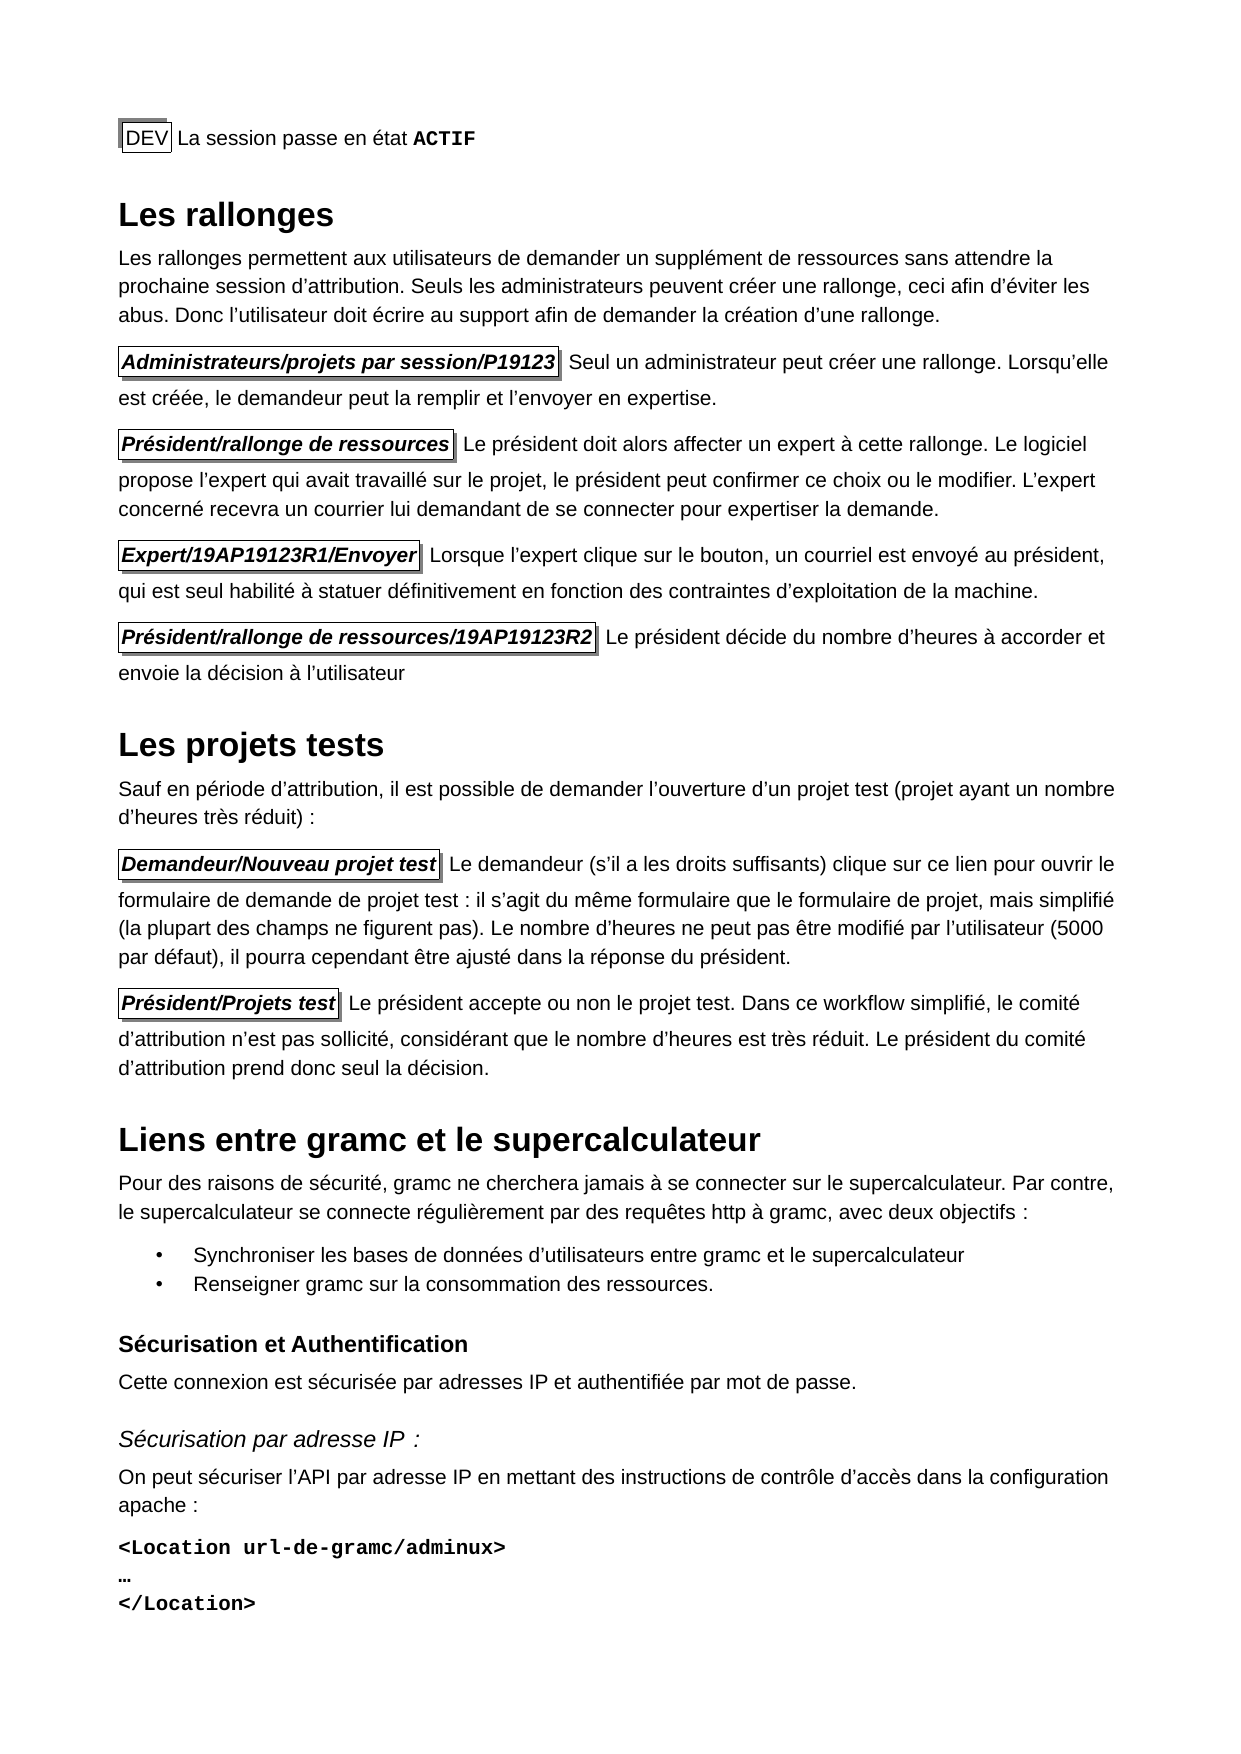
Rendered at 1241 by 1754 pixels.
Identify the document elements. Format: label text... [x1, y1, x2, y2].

text DEV [123, 123, 171, 152]
subtitle Les projets tests [118, 725, 1122, 764]
text On peut sécuriser l’API par adresse IP en mettant des instructions de contrôle d’accès dans la configuration apache : [118, 1464, 1122, 1517]
text Président/Projets test Le président accepte ou non le projet test. Dans ce workflow simplifié, le comité d’attribution n’est pas sollicité, considérant que le nombre d’heures est très réduit. Le président du comité d’attribution prend donc seul la décision. [118, 988, 1122, 1080]
text Cette connexion est sécurisée par adresses IP et authentifiée par mot de passe. [118, 1369, 1122, 1393]
text Les rallonges permettent aux utilisateurs de demander un supplément de ressources sans attendre la prochaine session d’attribution. Seuls les administrateurs peuvent créer une rallonge, ceci afin d’éviter les abus. Donc l’utilisateur doit écrire au support afin de demander la création d’une rallonge. [118, 246, 1122, 327]
subtitle Sécurisation et Authentification [118, 1330, 1122, 1357]
text Président/rallonge de ressources Le président doit alors affecter un expert à cette rallonge. Le logiciel propose l’expert qui avait travaillé sur le projet, le président peut confirmer ce choix ou le modifier. L’expert concerné recevra un courrier lui demandant de se connecter pour expertiser la demande. [118, 429, 1122, 520]
subtitle Liens entre gramc et le supercalculateur [118, 1120, 1122, 1159]
subtitle Les rallonges [118, 194, 1122, 233]
text Sauf en période d’attribution, il est possible de demander l’ouverture d’un projet test (projet ayant un nombre d’heures très réduit) : [118, 776, 1122, 829]
text Administrateurs/projets par session/P19123 Seul un administrateur peut créer une rallonge. Lorsqu’elle est créée, le demandeur peut la remplir et l’envoyer en expertise. [118, 346, 1122, 409]
subtitle Sécurisation par adresse IP : [118, 1425, 1122, 1452]
list Renseigner gramc sur la consommation des ressources. [156, 1272, 1122, 1296]
list Synchroniser les bases de données d’utilisateurs entre gramc et le supercalculateur [156, 1243, 1122, 1267]
text Pour des raisons de sécurité, gramc ne cherchera jamais à se connecter sur le supercalculateur. Par contre, le supercalculateur se connecte régulièrement par des requêtes http à gramc, avec deux objectifs : [118, 1171, 1122, 1224]
text Expert/19AP19123R1/Envoyer Lorsque l’expert clique sur le bouton, un courriel est envoyé au président, qui est seul habilité à statuer définitivement en fonction des contraintes d’exploitation de la machine. [118, 540, 1122, 603]
text Demandeur/Nouveau projet test Le demandeur (s’il a les droits suffisants) clique sur ce lien pour ouvrir le formulaire de demande de projet test : il s’agit du même formulaire que le formulaire de projet, mais simplifié (la plupart des champs ne figurent pas). Le nombre d’heures ne peut pas être modifié par l’utilisateur (5000 par défaut), il pourra cependant être ajusté dans la réponse du président. [118, 848, 1122, 969]
text La session passe en état ACTIF [167, 118, 1122, 152]
text <Location url-de-gramc/adminux> … </Location> [118, 1537, 1122, 1617]
text Président/rallonge de ressources/19AP19123R2 Le président décide du nombre d’heures à accorder et envoie la décision à l’utilisateur [118, 622, 1122, 685]
